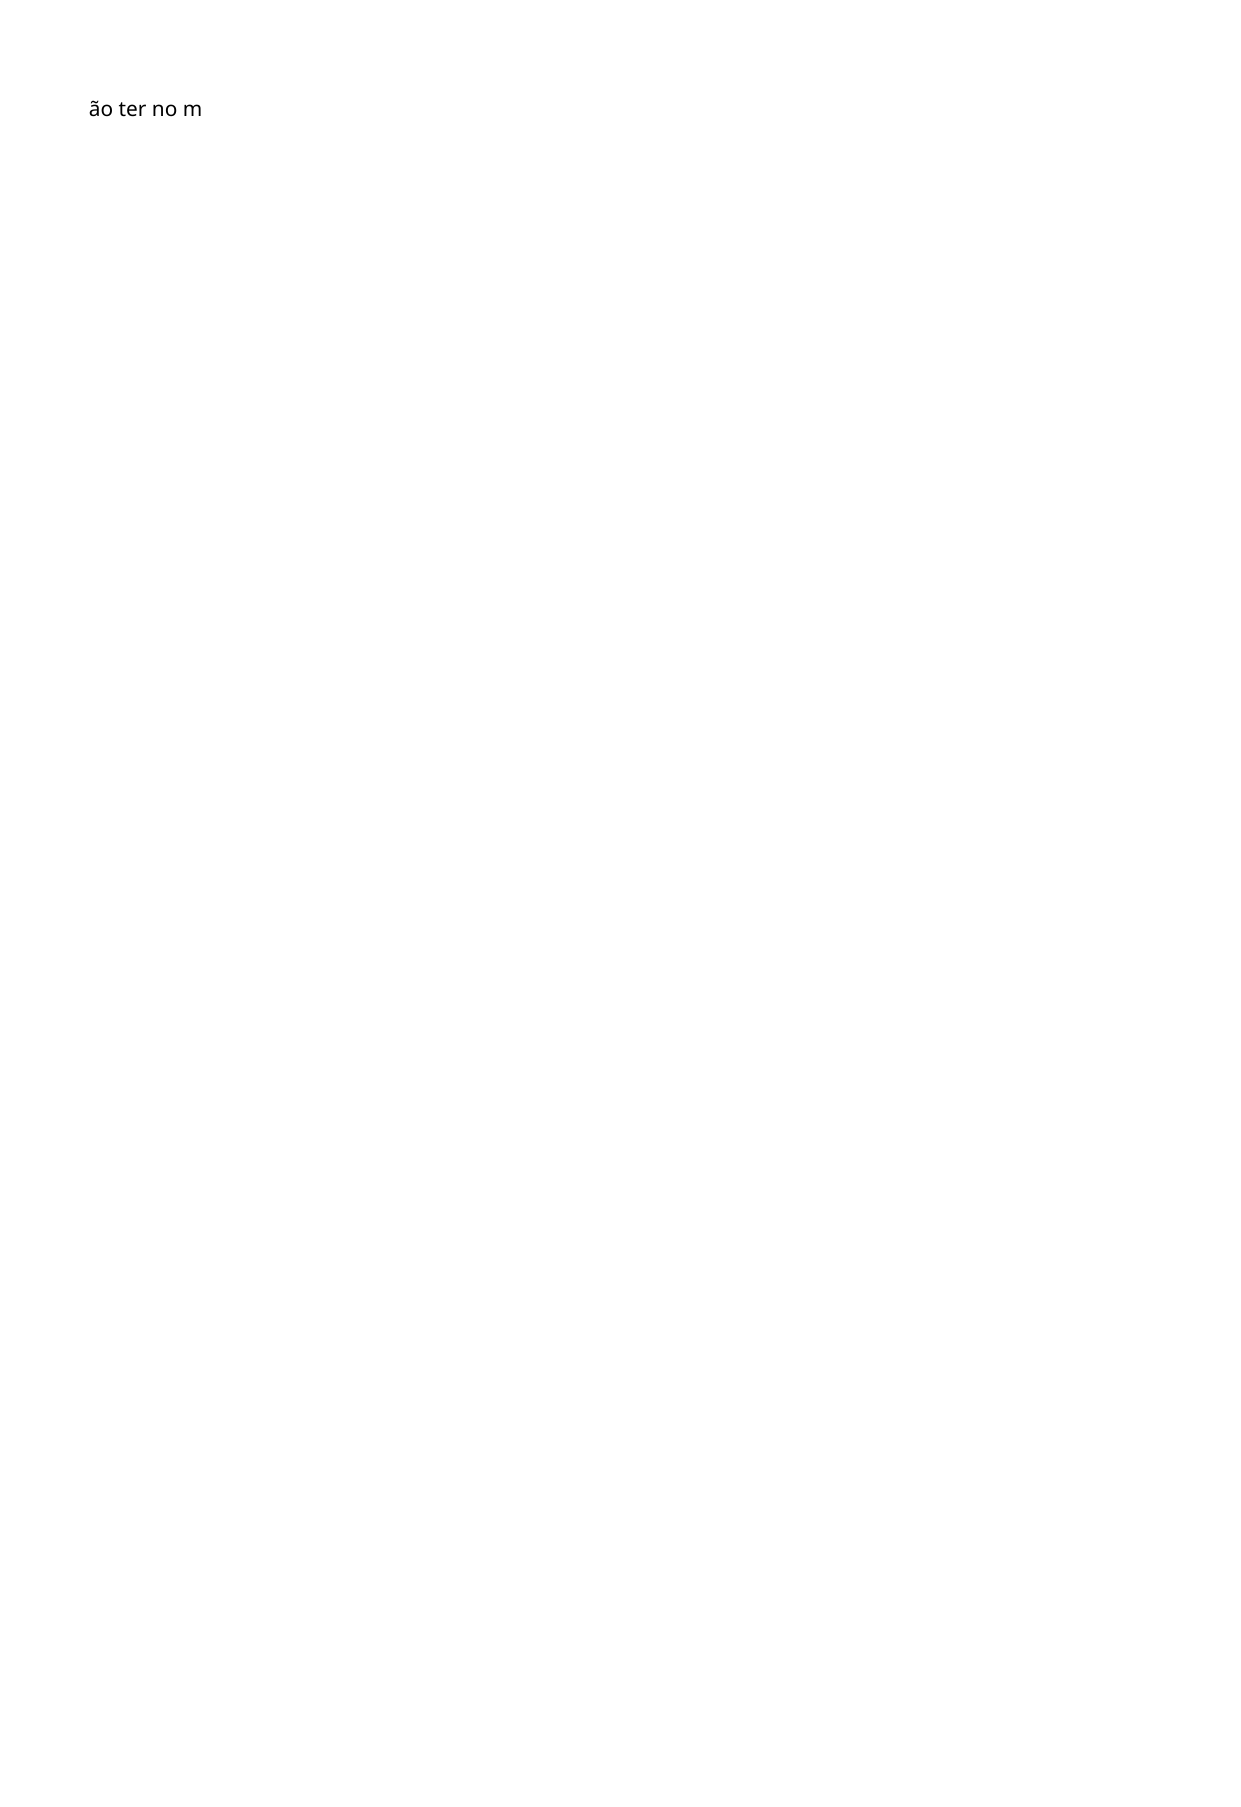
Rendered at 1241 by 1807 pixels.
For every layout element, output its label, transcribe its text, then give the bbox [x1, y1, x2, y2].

text ão ter no m [89, 94, 1158, 122]
